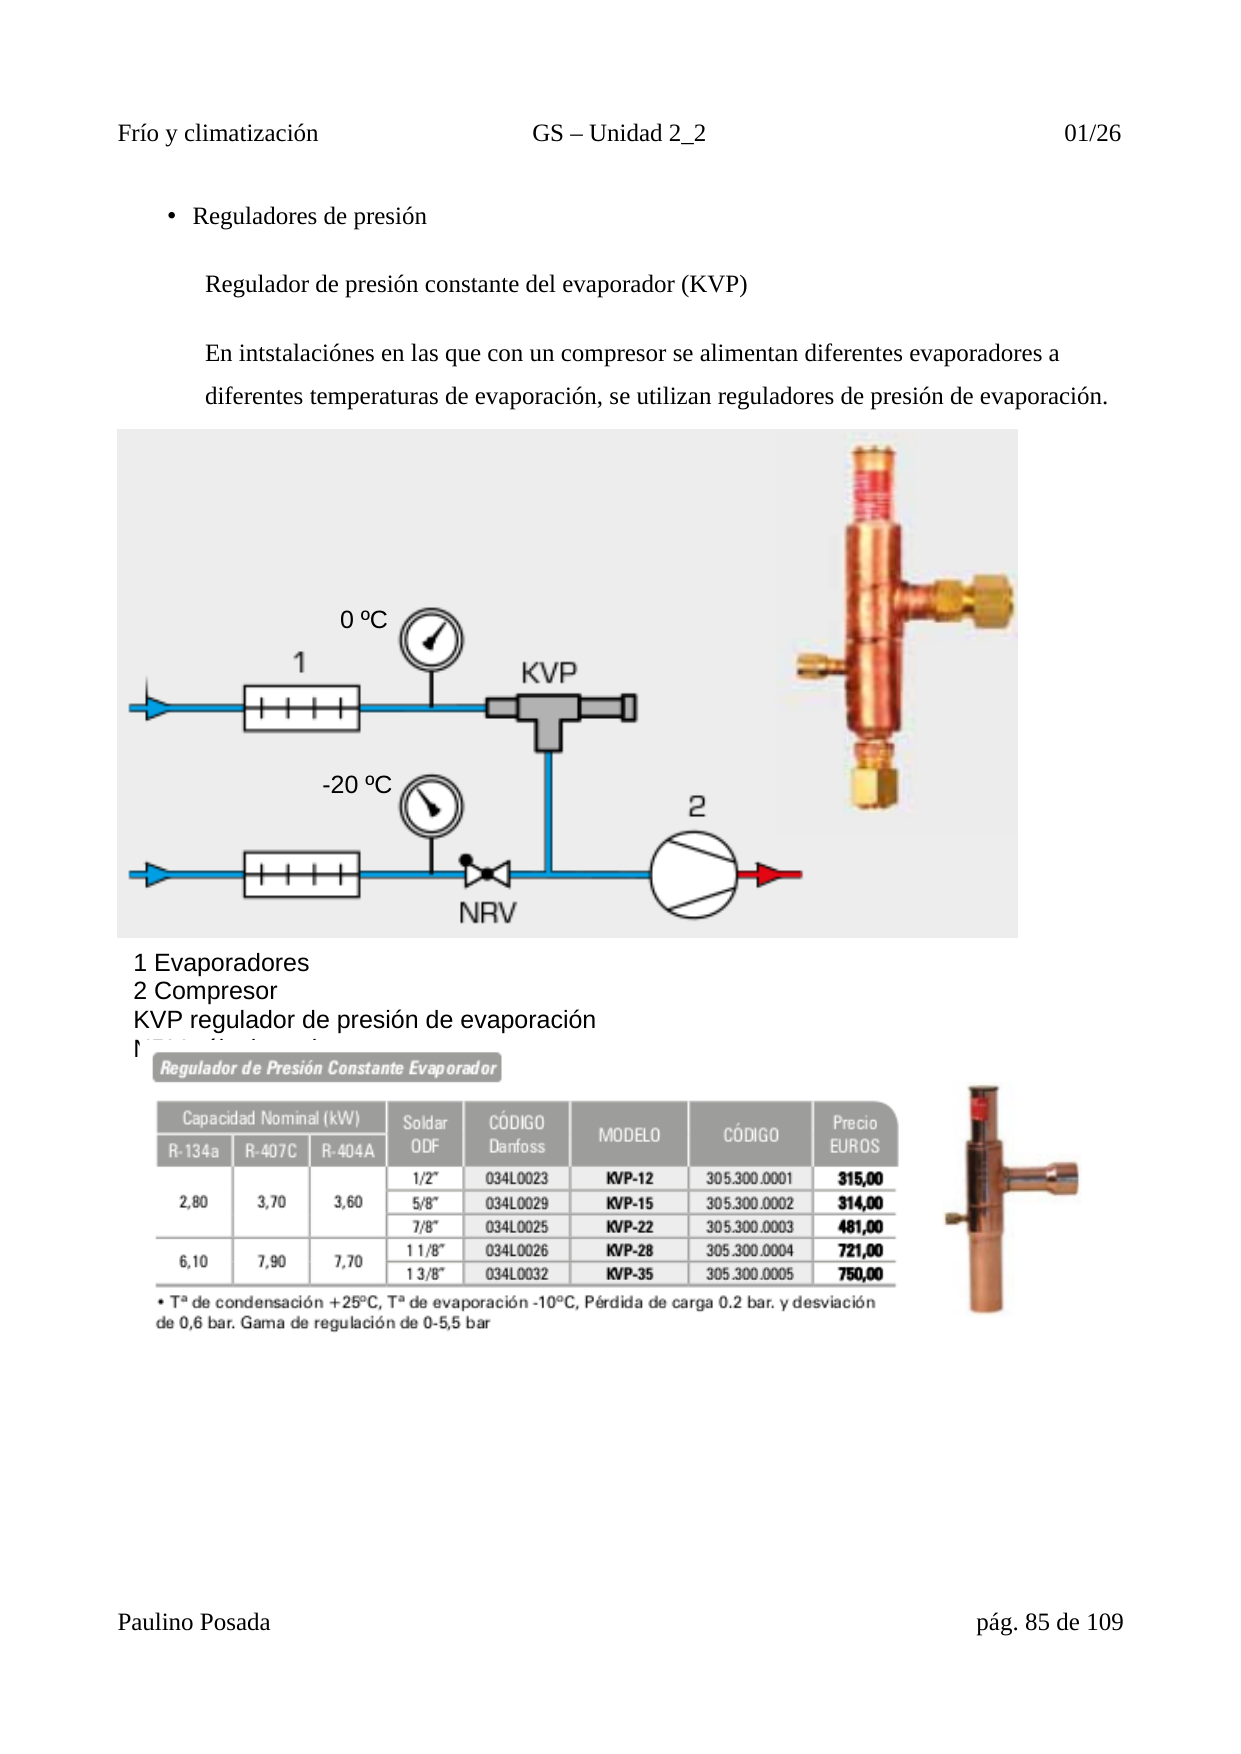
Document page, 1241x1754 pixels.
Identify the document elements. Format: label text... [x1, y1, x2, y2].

list En intstalaciónes en las que con un compresor se alimentan diferentes evaporadores a diferentes temperaturas de evaporación, se utilizan reguladores de presión de evaporación. [167, 338, 1123, 409]
list Regulador de presión constante del evaporador (KVP) [167, 269, 1123, 298]
picture [139, 1040, 1099, 1338]
list Reguladores de presión [167, 201, 1123, 230]
picture [117, 429, 1018, 938]
